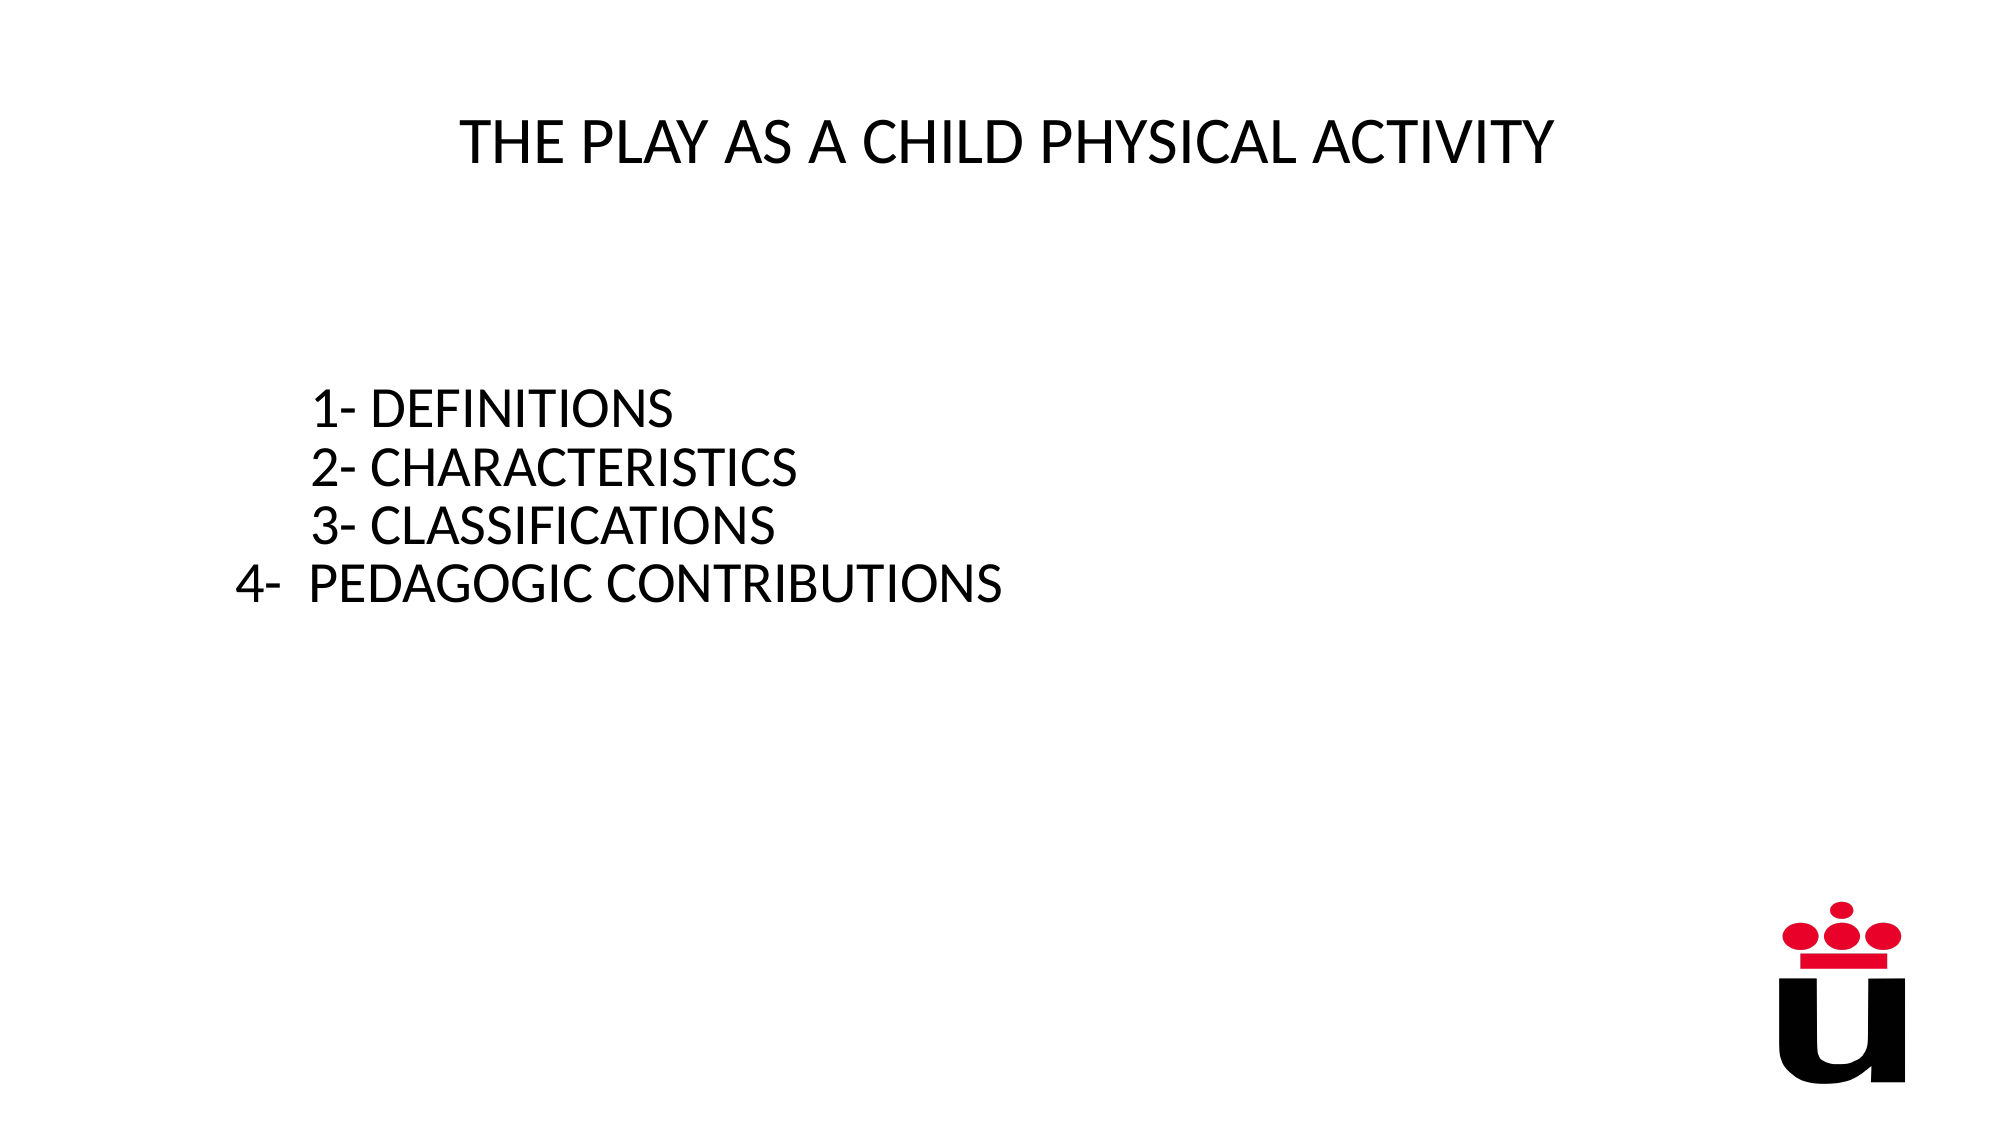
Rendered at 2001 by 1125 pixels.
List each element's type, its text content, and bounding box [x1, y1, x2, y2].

picture [1646, 887, 2000, 1104]
title THE PLAY AS A CHILD PHYSICAL ACTIVITY [99, 45, 1900, 230]
text_box 1- DEFINITIONS 2- CHARACTERISTICS 3- CLASSIFICATIONS 4- PEDAGOGIC CONTRIBUTIONS [145, 318, 1863, 758]
